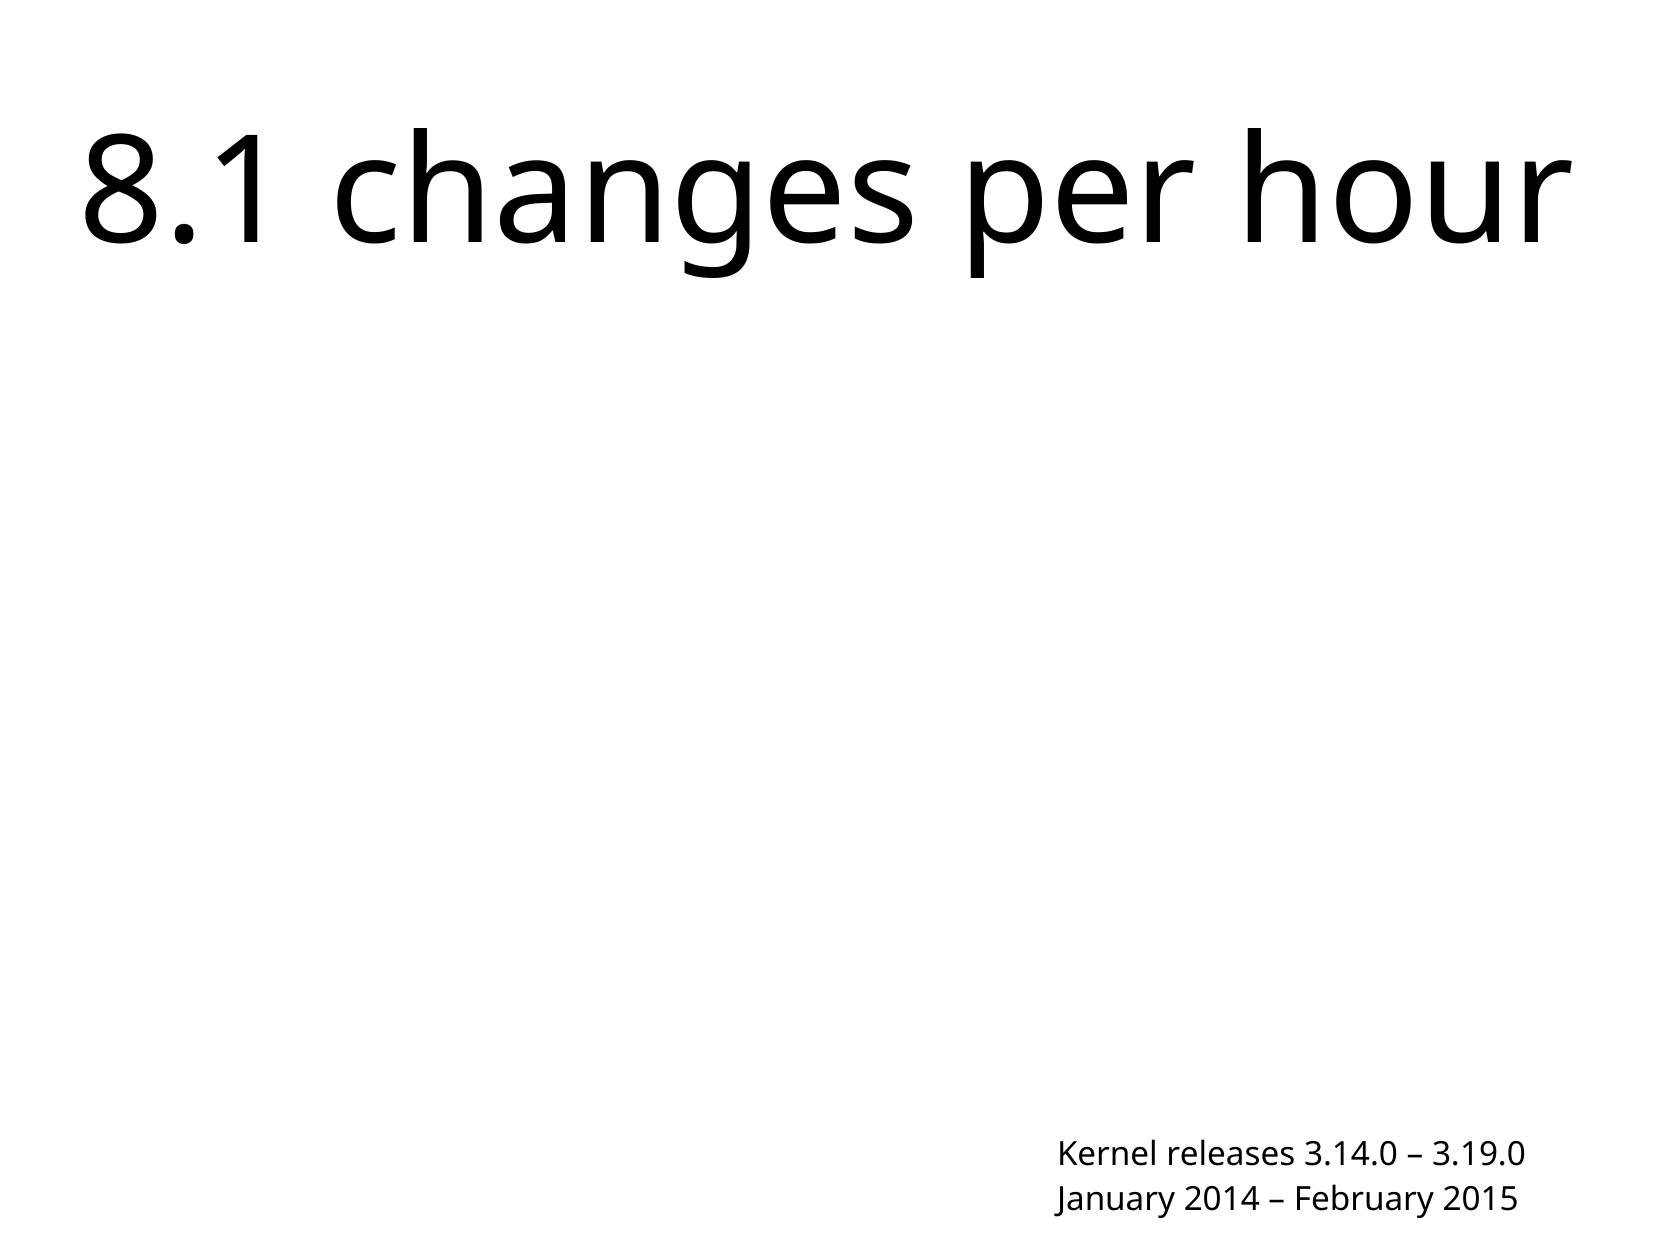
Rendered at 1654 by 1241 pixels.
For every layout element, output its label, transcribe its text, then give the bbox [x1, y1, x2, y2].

text_box Kernel releases 3.14.0 – 3.19.0 January 2014 – February 2015 [1042, 1122, 1569, 1218]
text_box 8.1 changes per hour [63, 75, 1590, 270]
